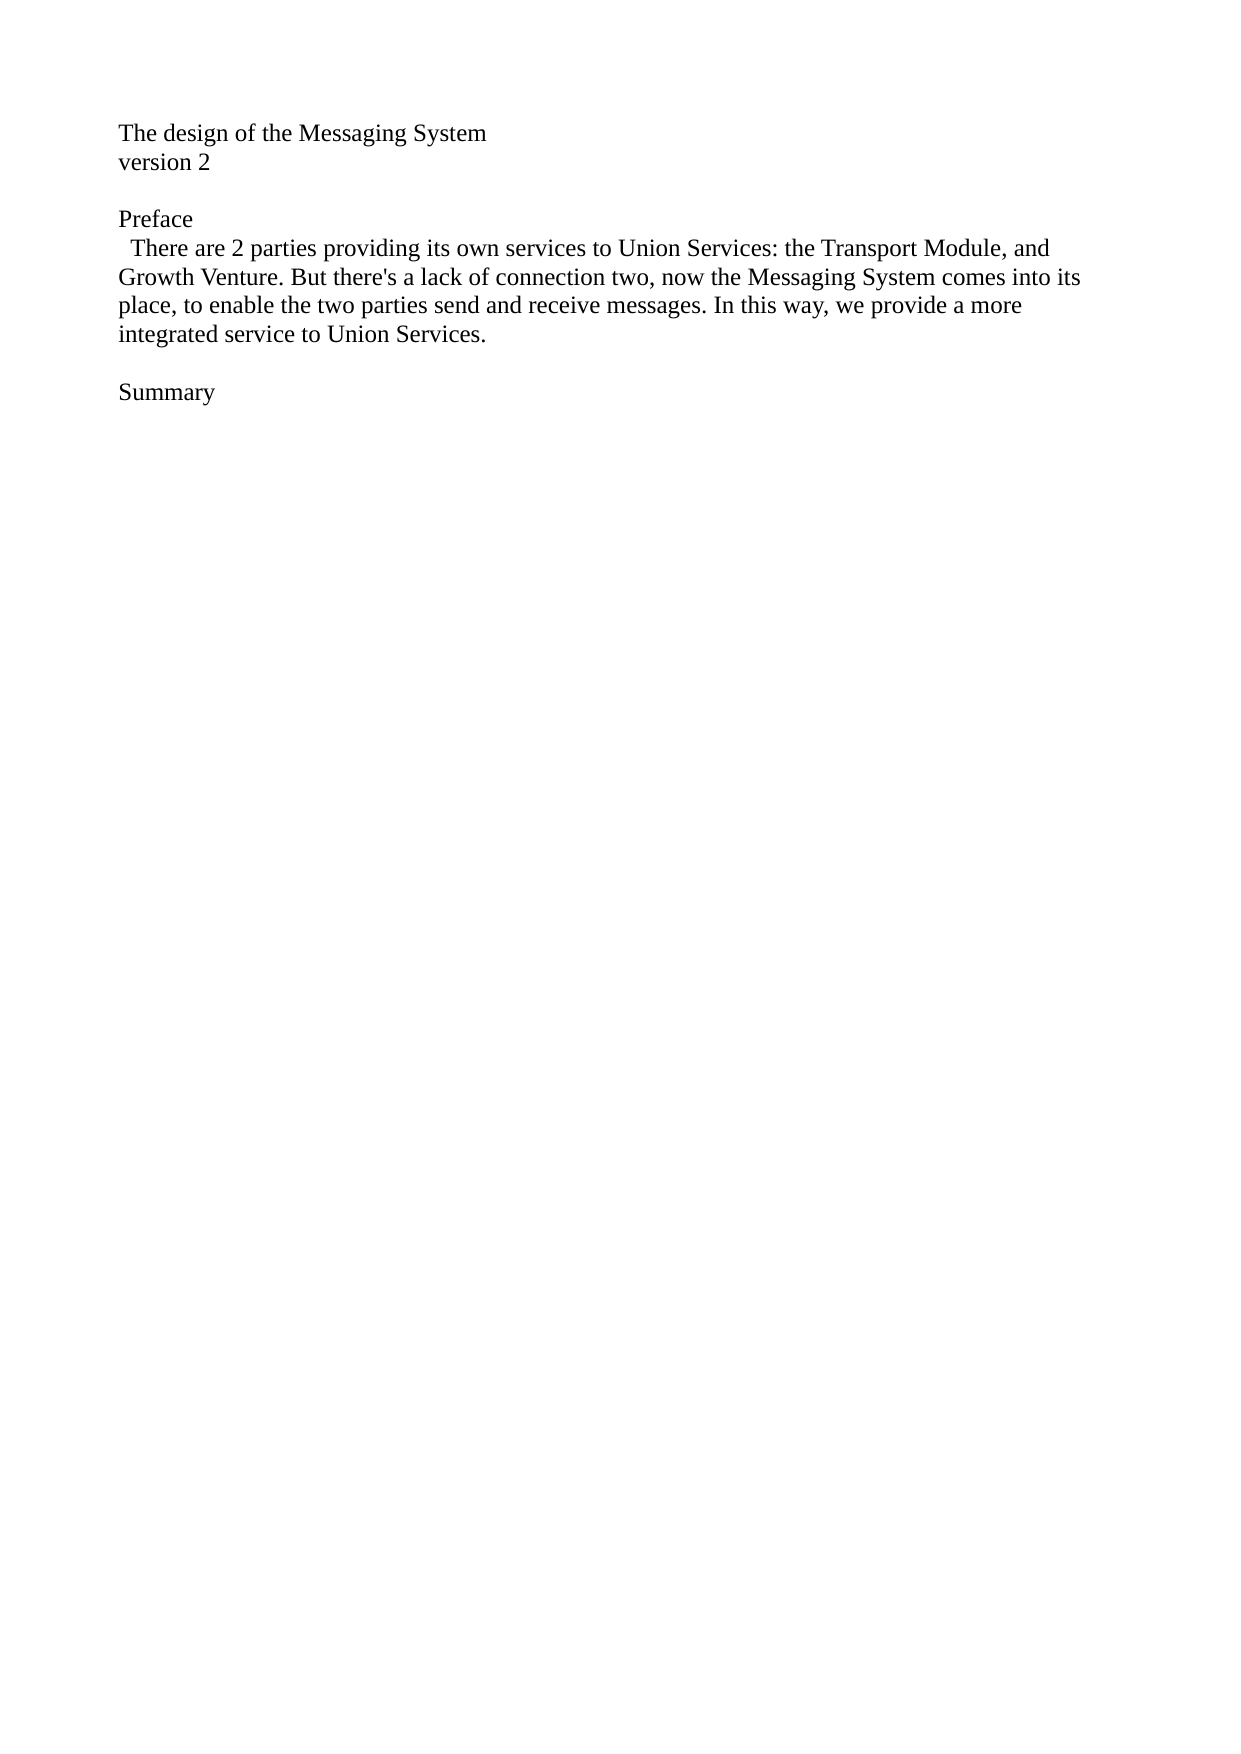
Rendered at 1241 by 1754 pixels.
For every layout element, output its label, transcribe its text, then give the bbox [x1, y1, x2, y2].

text The design of the Messaging System [118, 118, 1122, 147]
text version 2 [118, 147, 1122, 176]
text There are 2 parties providing its own services to Union Services: the Transport Module, and Growth Venture. But there's a lack of connection two, now the Messaging System comes into its place, to enable the two parties send and receive messages. In this way, we provide a more integrated service to Union Services. [118, 233, 1122, 348]
text Preface [118, 204, 1122, 233]
text Summary [118, 377, 1122, 406]
